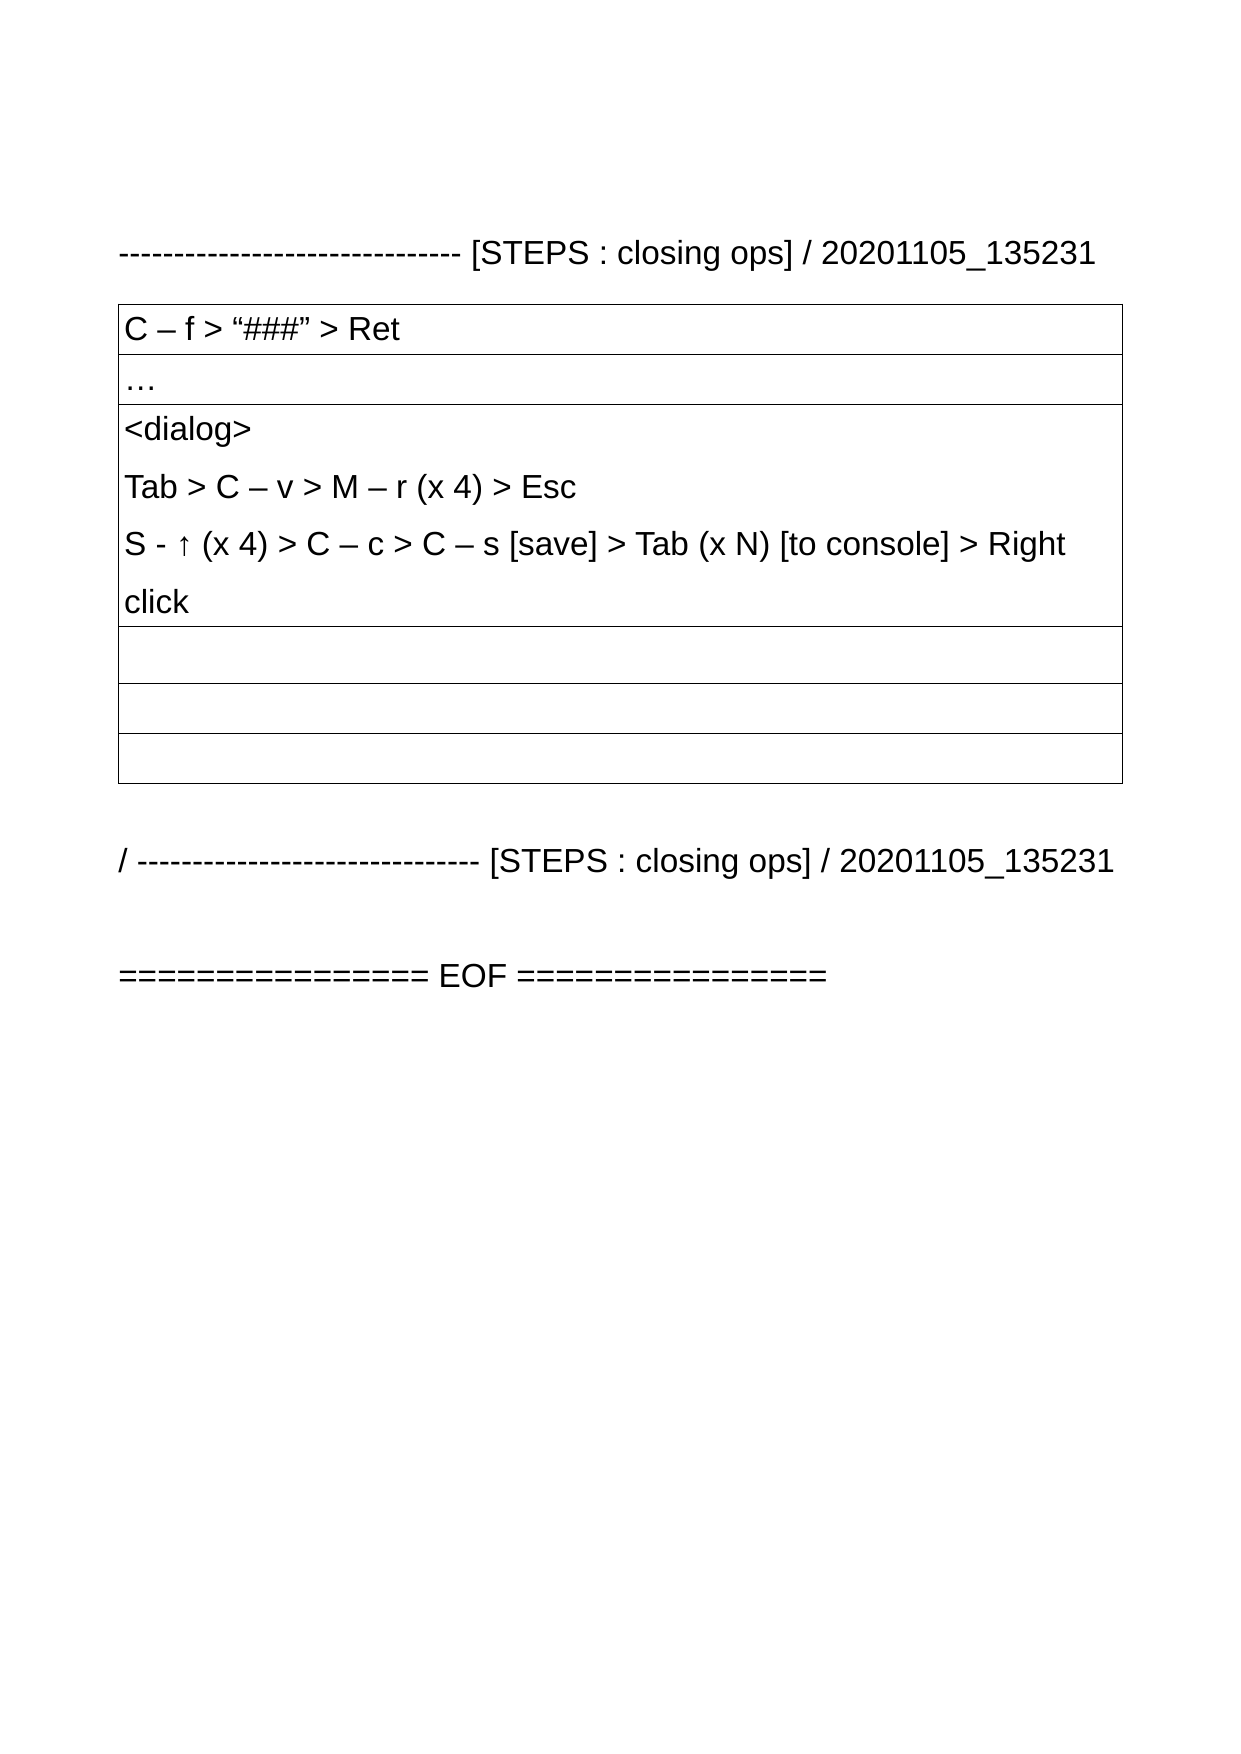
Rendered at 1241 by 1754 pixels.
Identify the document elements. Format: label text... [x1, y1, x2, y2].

table_cell <dialog> Tab > C – v > M – r (x 4) > Esc S - ↑ (x 4) > C – c > C – s [save] > Tab (x N) [to console] > Right click [119, 405, 1122, 626]
table_header C – f > “###” > Ret [119, 305, 1122, 353]
table_cell … [119, 355, 1122, 403]
text ------------------------------- [STEPS : closing ops] / 20201105_135231 [118, 233, 1122, 272]
table_cell [119, 627, 1122, 683]
text ================ EOF ================ [118, 956, 1122, 994]
text / ------------------------------- [STEPS : closing ops] / 20201105_135231 [118, 841, 1122, 879]
table_cell [119, 684, 1122, 733]
table_cell [119, 734, 1122, 783]
